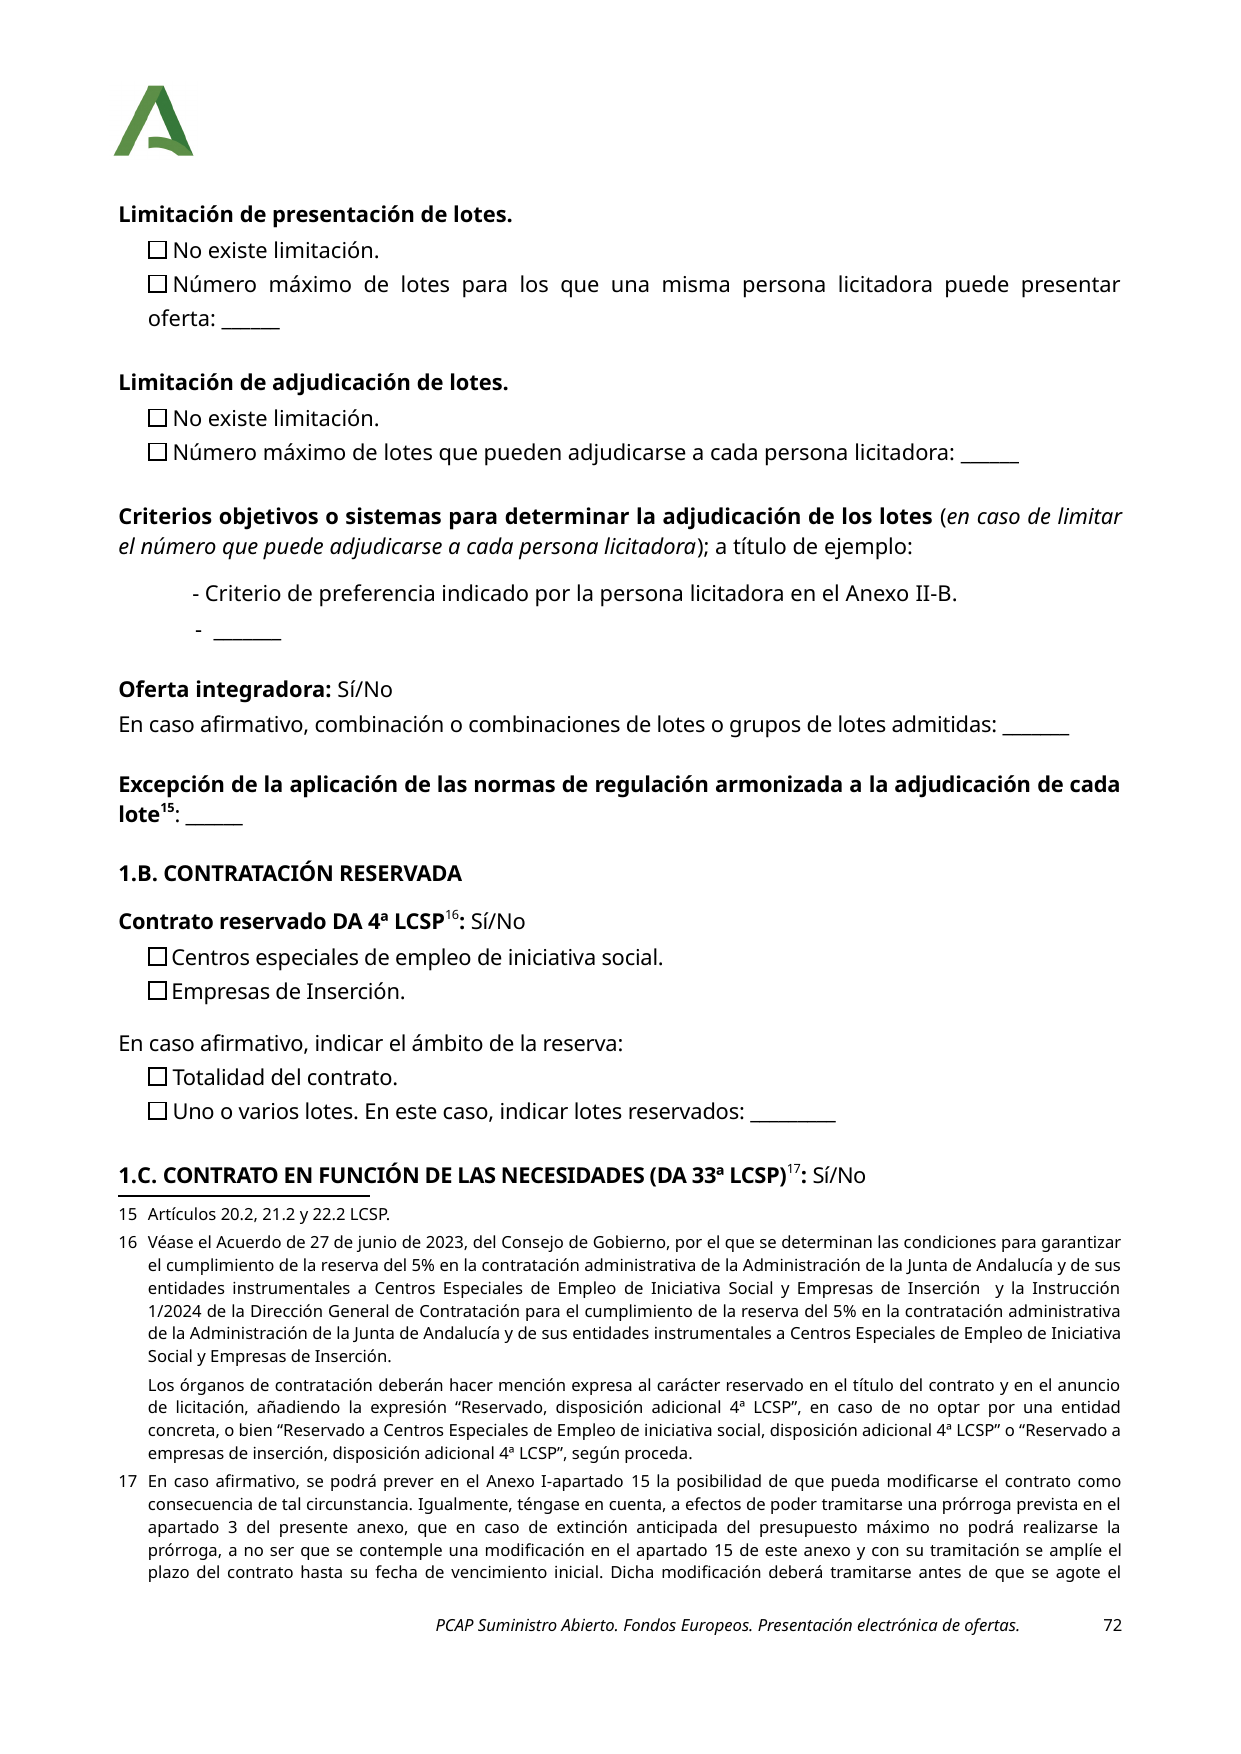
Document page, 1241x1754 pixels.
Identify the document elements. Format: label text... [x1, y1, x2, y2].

text Artículos 20.2, 21.2 y 22.2 LCSP. [118, 1202, 1122, 1225]
text Criterios objetivos o sistemas para determinar la adjudicación de los lotes (en caso de limitar el número que puede adjudicarse a cada persona licitadora); a título de ejemplo: [118, 501, 1122, 561]
text En caso afirmativo, combinación o combinaciones de lotes o grupos de lotes admitidas: _______ [118, 709, 1122, 739]
text En caso afirmativo, indicar el ámbito de la reserva: [118, 1027, 1122, 1057]
text Los órganos de contratación deberán hacer mención expresa al carácter reservado en el título del contrato y en el anuncio de licitación, añadiendo la expresión “Reservado, disposición adicional 4ª LCSP”, en caso de no optar por una entidad concreta, o bien “Reservado a Centros Especiales de Empleo de iniciativa social, disposición adicional 4ª LCSP” o “Reservado a empresas de inserción, disposición adicional 4ª LCSP”, según proceda. [118, 1373, 1122, 1464]
text Número máximo de lotes que pueden adjudicarse a cada persona licitadora: ______ [148, 437, 1122, 467]
text En caso afirmativo, se podrá prever en el Anexo I-apartado 15 la posibilidad de que pueda modificarse el contrato como consecuencia de tal circunstancia. Igualmente, téngase en cuenta, a efectos de poder tramitarse una prórroga prevista en el apartado 3 del presente anexo, que en caso de extinción anticipada del presupuesto máximo no podrá realizarse la prórroga, a no ser que se contemple una modificación en el apartado 15 de este anexo y con su tramitación se amplíe el plazo del contrato hasta su fecha de vencimiento inicial. Dicha modificación deberá tramitarse antes de que se agote el [118, 1470, 1122, 1584]
text No existe limitación. [148, 403, 1122, 433]
text Uno o varios lotes. En este caso, indicar lotes reservados: _________ [148, 1096, 1122, 1126]
text Oferta integradora: Sí/No [118, 673, 1122, 703]
text Véase el Acuerdo de 27 de junio de 2023, del Consejo de Gobierno, por el que se determinan las condiciones para garantizar el cumplimiento de la reserva del 5% en la contratación administrativa de la Administración de la Junta de Andalucía y de sus entidades instrumentales a Centros Especiales de Empleo de Iniciativa Social y Empresas de Inserción y la Instrucción 1/2024 de la Dirección General de Contratación para el cumplimiento de la reserva del 5% en la contratación administrativa de la Administración de la Junta de Andalucía y de sus entidades instrumentales a Centros Especiales de Empleo de Iniciativa Social y Empresas de Inserción. [118, 1231, 1122, 1367]
text - Criterio de preferencia indicado por la persona licitadora en el Anexo II-B. [118, 578, 1122, 608]
text - _______ [118, 614, 1122, 644]
text Limitación de presentación de lotes. [118, 199, 1122, 229]
text Totalidad del contrato. [148, 1062, 1122, 1091]
text Número máximo de lotes para los que una misma persona licitadora puede presentar oferta: ______ [148, 269, 1122, 333]
text Limitación de adjudicación de lotes. [118, 367, 1122, 397]
text 1.C. CONTRATO EN FUNCIÓN DE LAS NECESIDADES (DA 33ª LCSP): Sí/No [118, 1160, 1122, 1189]
text 1.B. CONTRATACIÓN RESERVADA [118, 858, 1122, 888]
text Empresas de Inserción. [148, 976, 1122, 1005]
text Excepción de la aplicación de las normas de regulación armonizada a la adjudicación de cada lote: ______ [118, 769, 1122, 828]
text No existe limitación. [148, 235, 1122, 264]
text Centros especiales de empleo de iniciativa social. [148, 941, 1122, 971]
text Contrato reservado DA 4ª LCSP: Sí/No [118, 906, 1122, 936]
picture [109, 81, 198, 160]
